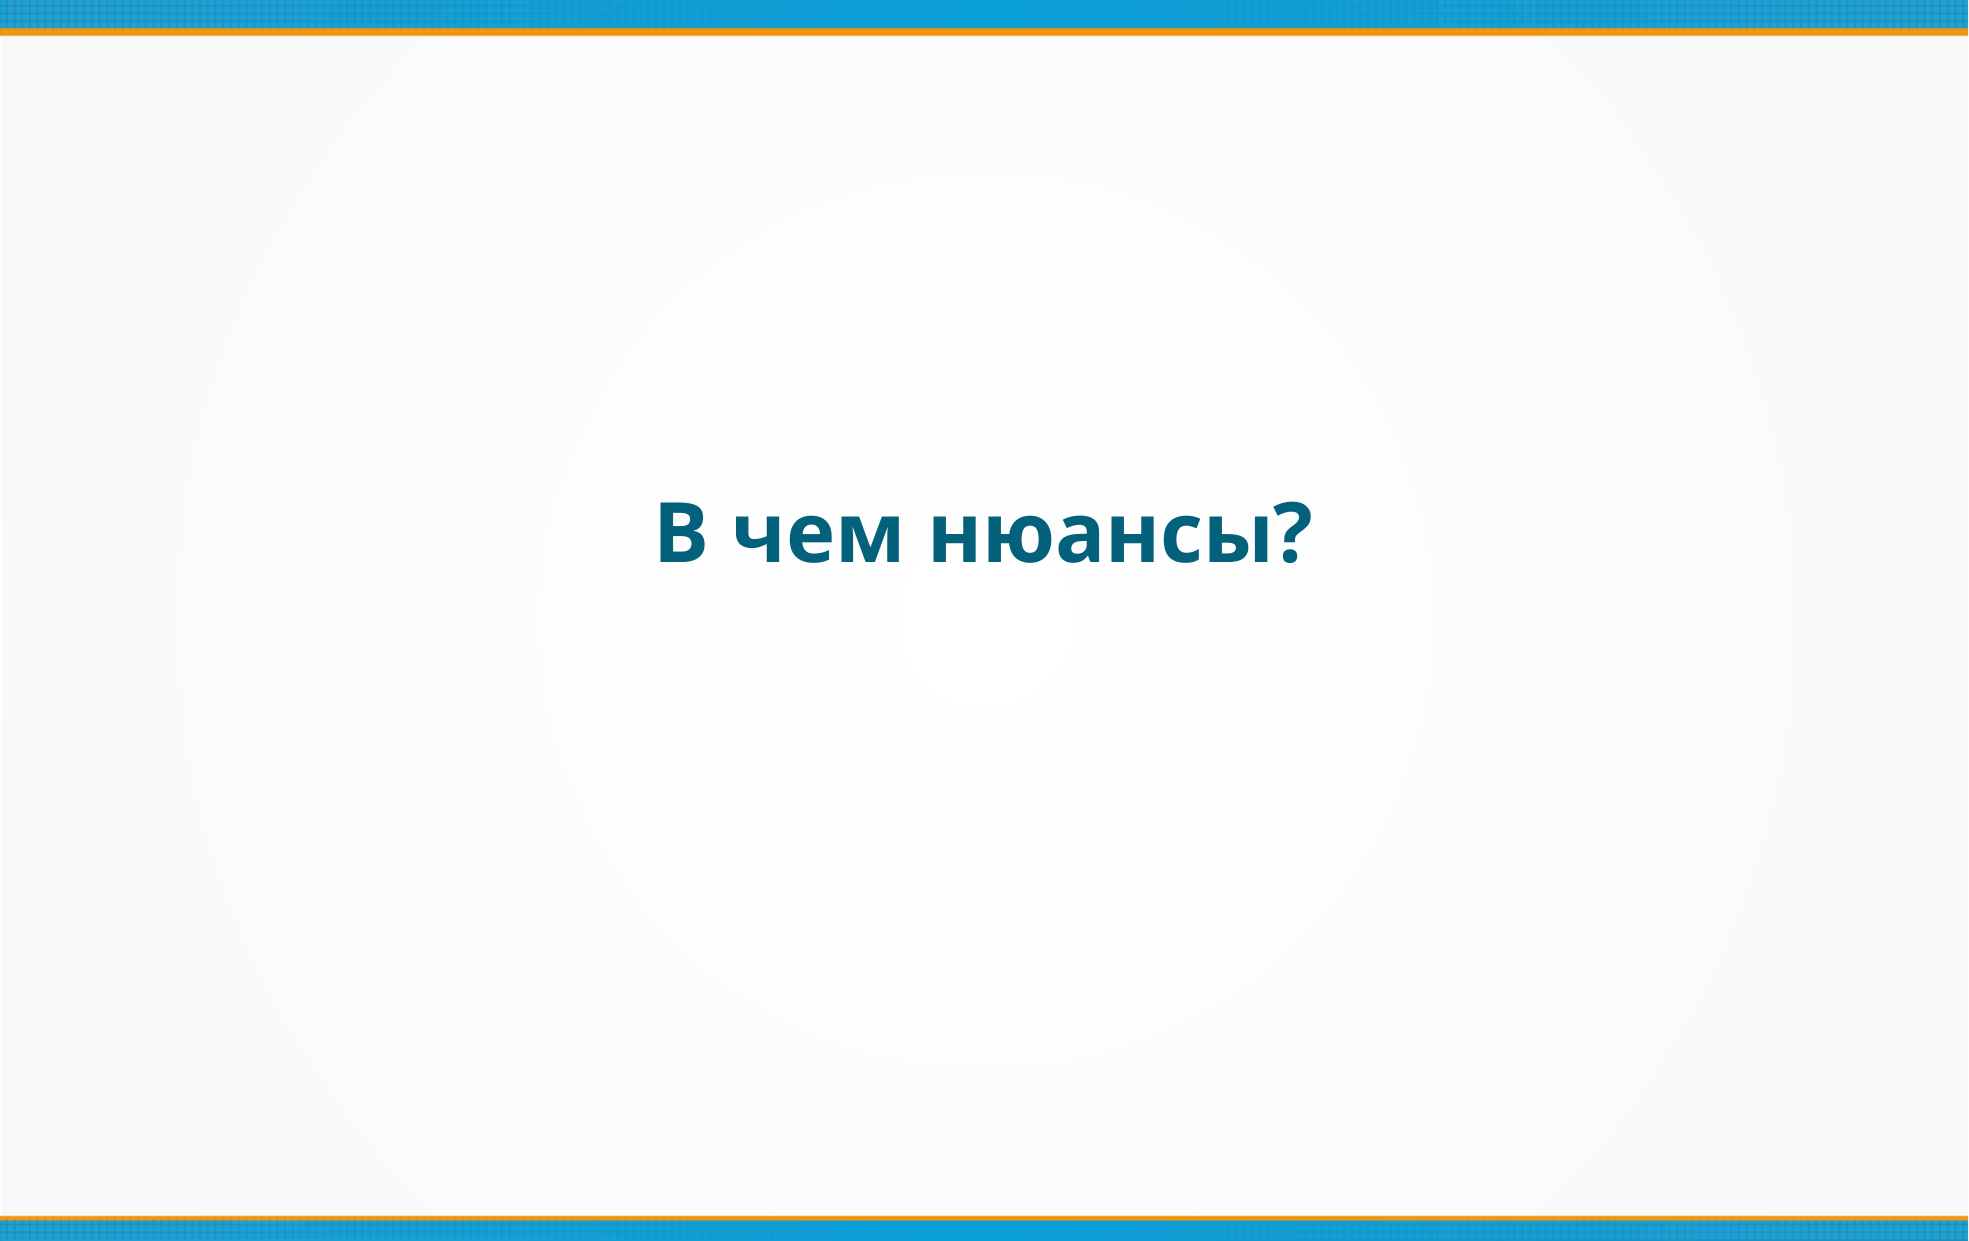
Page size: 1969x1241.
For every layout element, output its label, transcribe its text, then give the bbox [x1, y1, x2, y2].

subtitle В чем нюансы? [98, 49, 1870, 1010]
